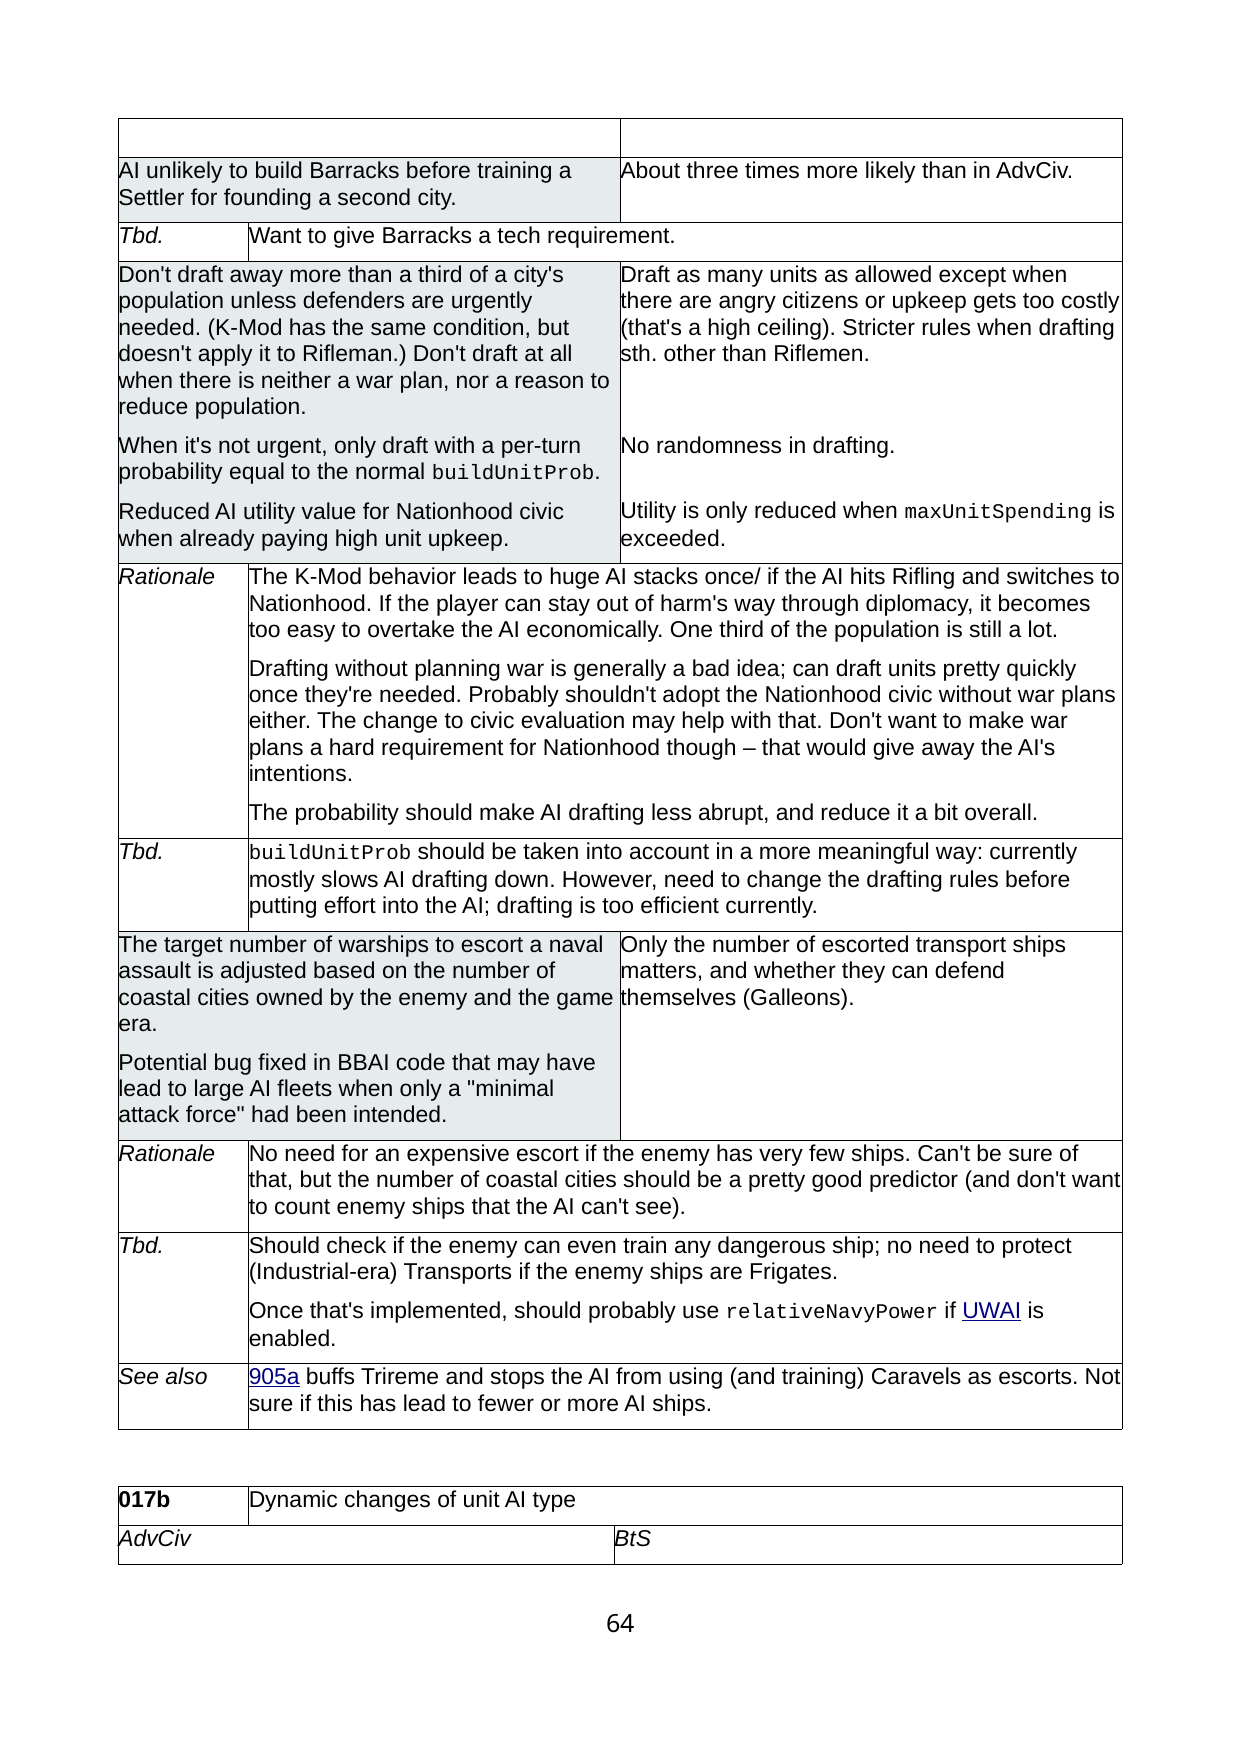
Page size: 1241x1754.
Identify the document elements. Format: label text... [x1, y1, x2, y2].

table_cell Tbd. [119, 223, 248, 261]
table_cell The K-Mod behavior leads to huge AI stacks once/ if the AI hits Rifling and switches to Nationhood. If the player can stay out of harm's way through diplomacy, it becomes too easy to overtake the AI economically. One third of the population is still a lot. Drafting without planning war is generally a bad idea; can draft units pretty quickly once they're needed. Probably shouldn't adopt the Nationhood civic without war plans either. The change to civic evaluation may help with that. Don't want to make war plans a hard requirement for Nationhood though – that would give away the AI's intentions. The probability should make AI drafting less abrupt, and reduce it a bit overall. [249, 564, 1122, 838]
table_cell BtS [615, 1526, 1122, 1564]
table_cell Rationale [119, 1141, 248, 1232]
table_cell Don't draft away more than a third of a city's population unless defenders are urgently needed. (K-Mod has the same condition, but doesn't apply it to Rifleman.) Don't draft at all when there is neither a war plan, nor a reason to reduce population. When it's not urgent, only draft with a per-turn probability equal to the normal buildUnitProb. Reduced AI utility value for Nationhood civic when already paying high unit upkeep. [119, 262, 620, 563]
table_cell Should check if the enemy can even train any dangerous ship; no need to protect (Industrial-era) Transports if the enemy ships are Frigates. Once that's implemented, should probably use relativeNavyPower if UWAI is enabled. [249, 1233, 1122, 1363]
table_cell [119, 119, 620, 157]
table_header 017b [119, 1487, 248, 1525]
table_header Dynamic changes of unit AI type [249, 1487, 1122, 1525]
table_cell AdvCiv [119, 1526, 614, 1564]
table_cell Want to give Barracks a tech requirement. [249, 223, 1122, 261]
table_cell See also [119, 1364, 248, 1428]
table_cell Only the number of escorted transport ships matters, and whether they can defend themselves (Galleons). [621, 932, 1122, 1140]
table_cell Draft as many units as allowed except when there are angry citizens or upkeep gets too costly (that's a high ceiling). Stricter rules when drafting sth. other than Riflemen. No randomness in drafting. Utility is only reduced when maxUnitSpending is exceeded. [621, 262, 1122, 563]
table_cell AI unlikely to build Barracks before training a Settler for founding a second city. [119, 158, 620, 222]
table_cell Tbd. [119, 839, 248, 931]
table_cell 905a buffs Trireme and stops the AI from using (and training) Caravels as escorts. Not sure if this has lead to fewer or more AI ships. [249, 1364, 1122, 1428]
table_cell Rationale [119, 564, 248, 838]
table_cell [621, 119, 1122, 157]
table_cell No need for an expensive escort if the enemy has very few ships. Can't be sure of that, but the number of coastal cities should be a pretty good predictor (and don't want to count enemy ships that the AI can't see). [249, 1141, 1122, 1232]
table_cell About three times more likely than in AdvCiv. [621, 158, 1122, 222]
table_cell buildUnitProb should be taken into account in a more meaningful way: currently mostly slows AI drafting down. However, need to change the drafting rules before putting effort into the AI; drafting is too efficient currently. [249, 839, 1122, 931]
table_cell Tbd. [119, 1233, 248, 1363]
table_cell The target number of warships to escort a naval assault is adjusted based on the number of coastal cities owned by the enemy and the game era. Potential bug fixed in BBAI code that may have lead to large AI fleets when only a "minimal attack force" had been intended. [119, 932, 620, 1140]
